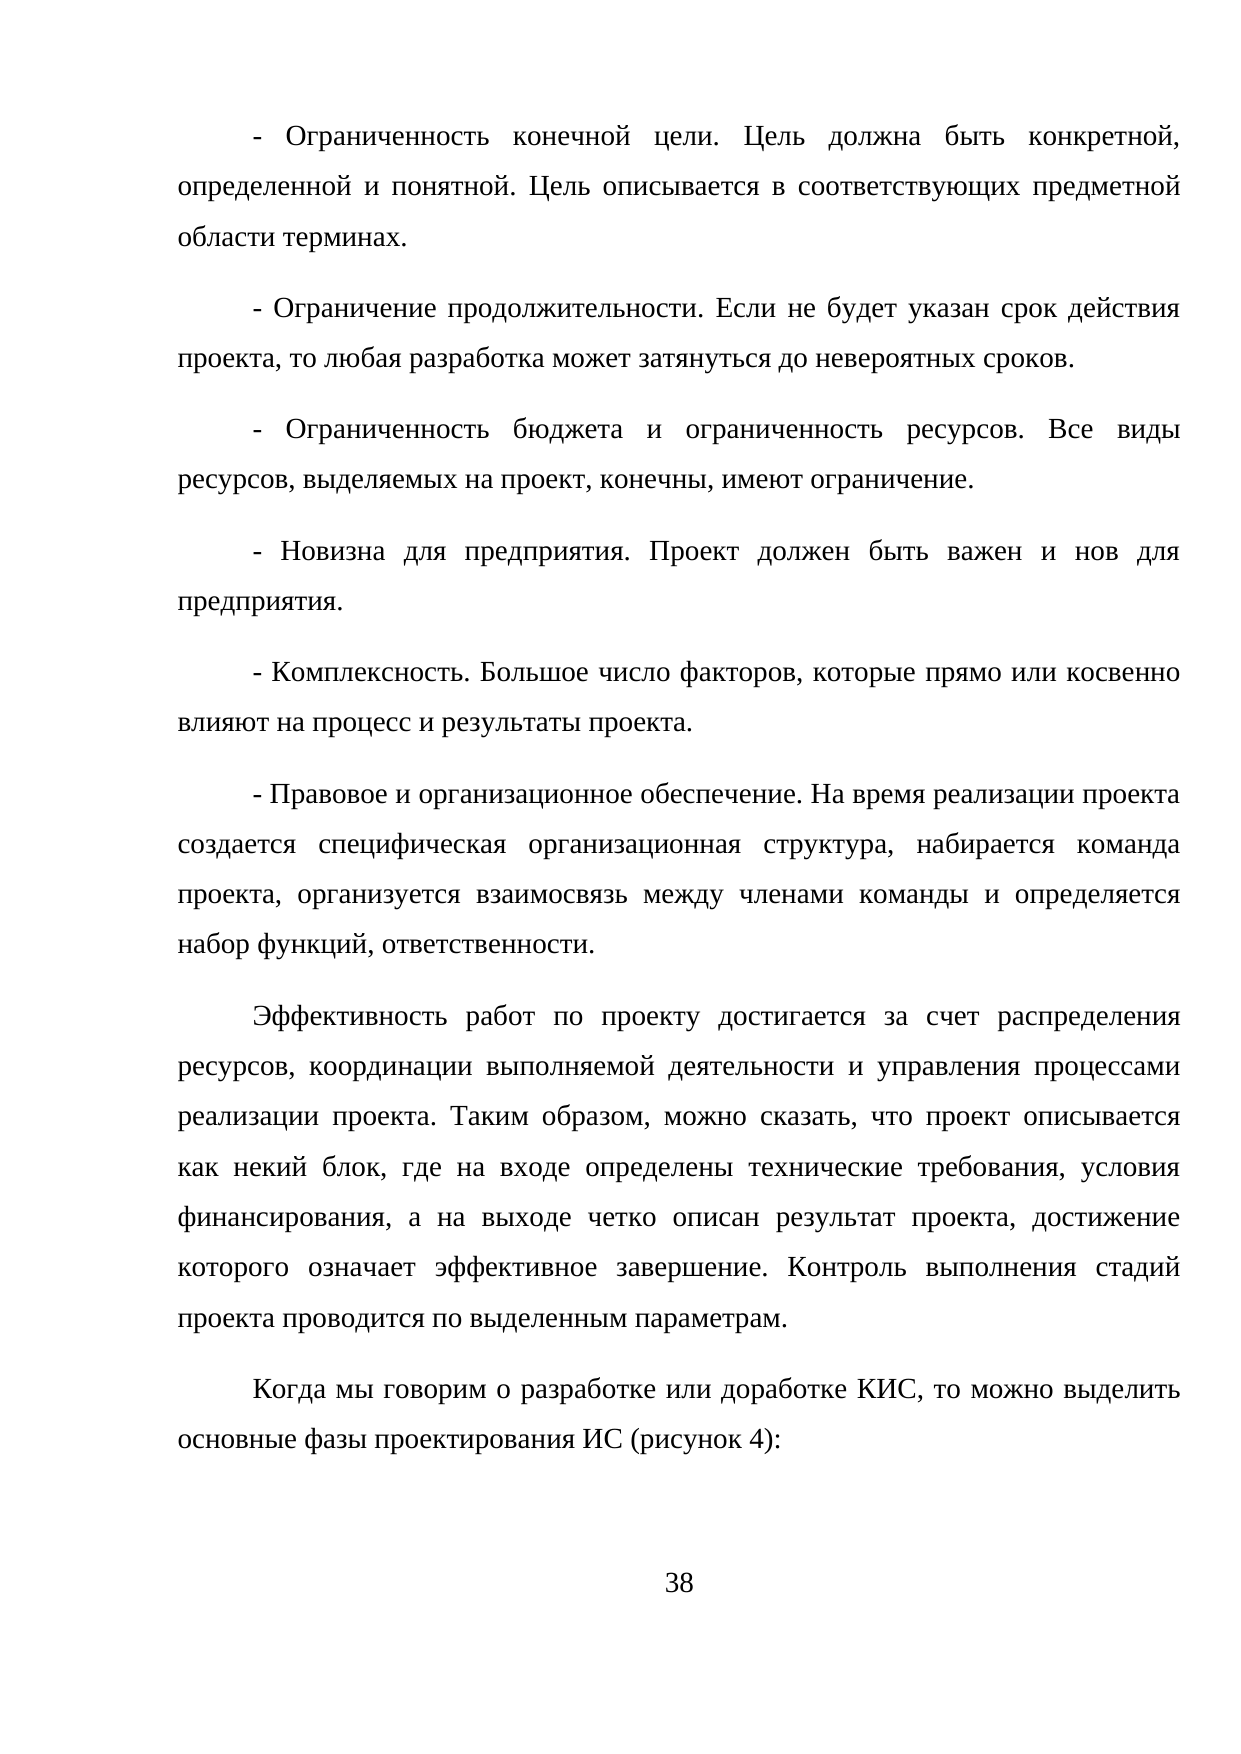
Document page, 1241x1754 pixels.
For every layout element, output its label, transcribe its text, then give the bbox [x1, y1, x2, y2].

text Когда мы говорим о разработке или доработке КИС, то можно выделить основные фазы проектирования ИС (рисунок 4): [177, 1371, 1181, 1455]
text - Новизна для предприятия. Проект должен быть важен и нов для предприятия. [177, 533, 1181, 617]
text - Ограниченность бюджета и ограниченность ресурсов. Все виды ресурсов, выделяемых на проект, конечны, имеют ограничение. [177, 411, 1181, 495]
text - Ограничение продолжительности. Если не будет указан срок действия проекта, то любая разработка может затянуться до невероятных сроков. [177, 290, 1181, 374]
text - Правовое и организационное обеспечение. На время реализации проекта создается специфическая организационная структура, набирается команда проекта, организуется взаимосвязь между членами команды и определяется набор функций, ответственности. [177, 776, 1181, 960]
text - Комплексность. Большое число факторов, которые прямо или косвенно влияют на процесс и результаты проекта. [177, 654, 1181, 738]
text Эффективность работ по проекту достигается за счет распределения ресурсов, координации выполняемой деятельности и управления процессами реализации проекта. Таким образом, можно сказать, что проект описывается как некий блок, где на входе определены технические требования, условия финансирования, а на выходе четко описан результат проекта, достижение которого означает эффективное завершение. Контроль выполнения стадий проекта проводится по выделенным параметрам. [177, 998, 1181, 1333]
text - Ограниченность конечной цели. Цель должна быть конкретной, определенной и понятной. Цель описывается в соответствующих предметной области терминах. [177, 118, 1181, 252]
